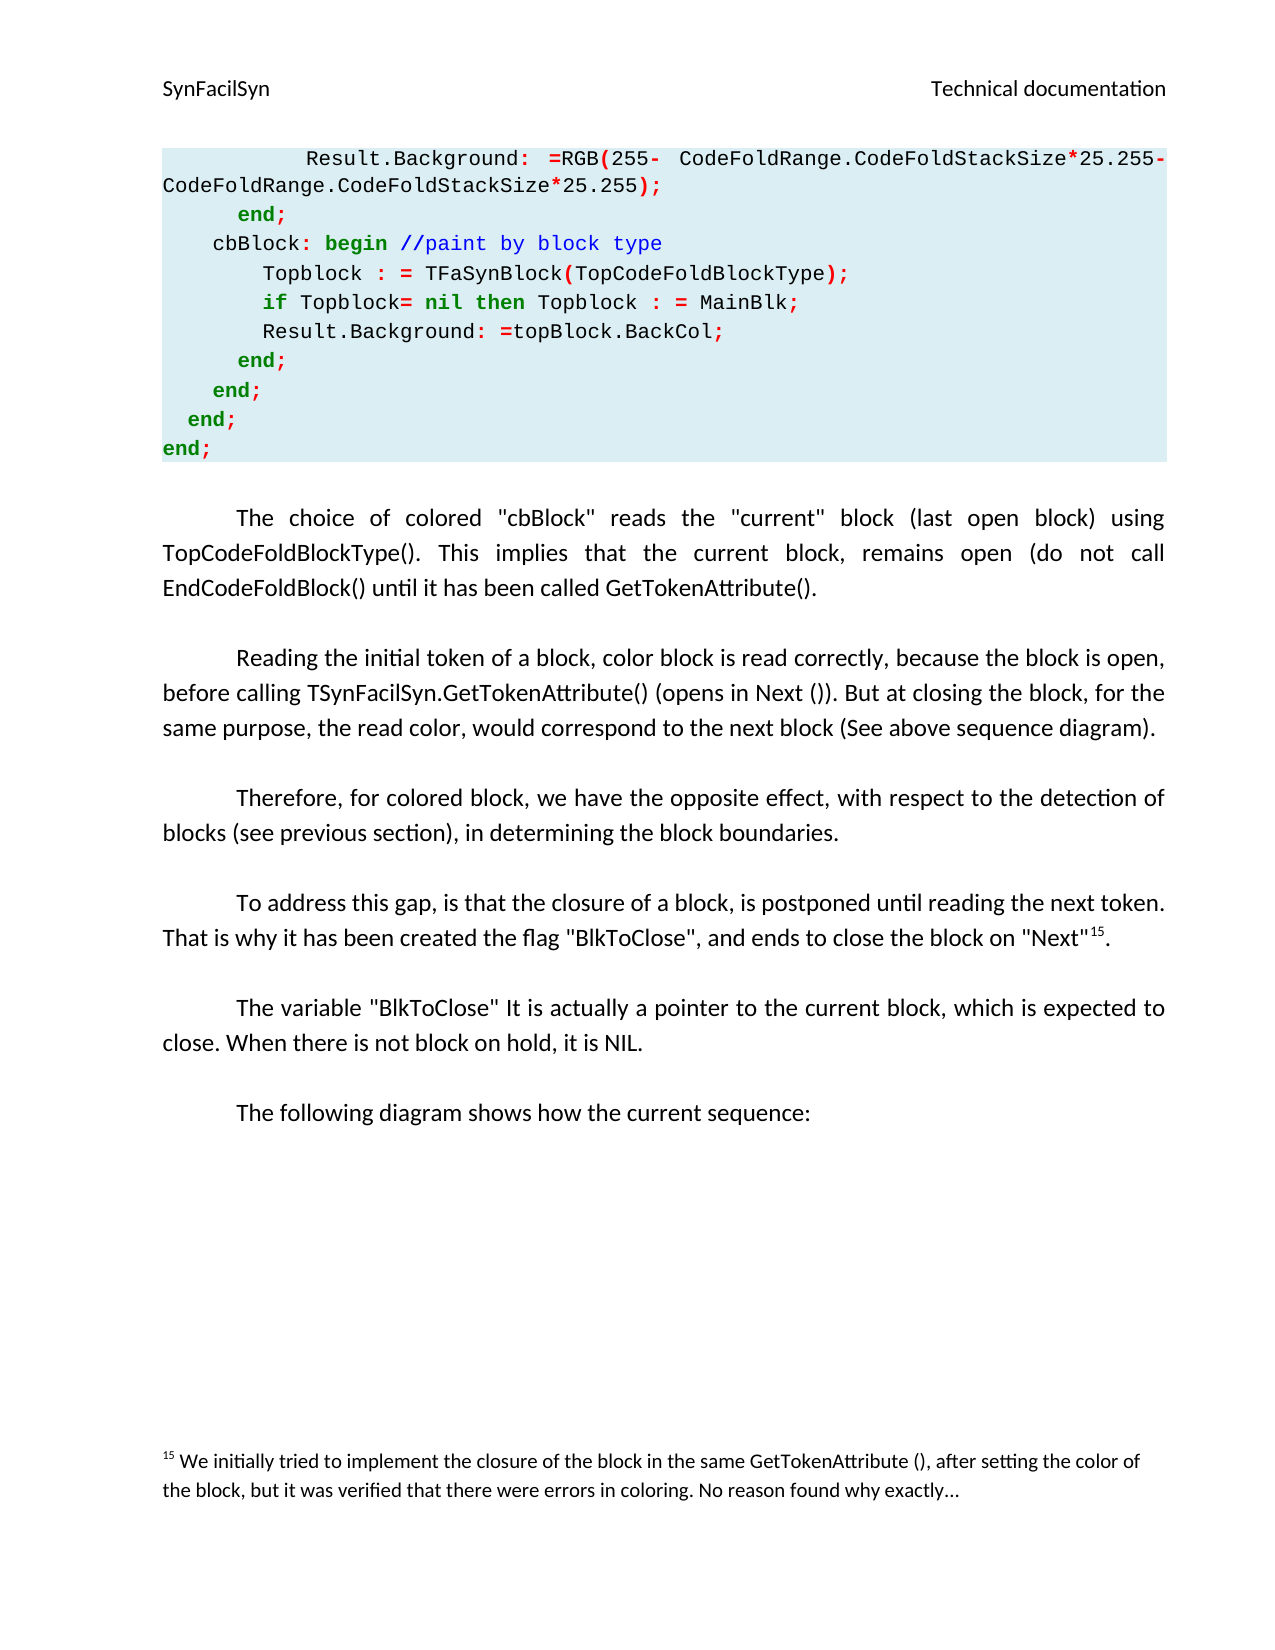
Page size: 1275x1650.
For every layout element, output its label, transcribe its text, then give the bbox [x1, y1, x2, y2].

text end; [162, 380, 1167, 403]
text To address this gap, is that the closure of a block, is postponed until reading the next token. That is why it has been created the flag "BlkToClose", and ends to close the block on "Next". [162, 887, 1167, 953]
text Topblock : = TFaSynBlock(TopCodeFoldBlockType); [162, 263, 1167, 286]
text The variable "BlkToClose" It is actually a pointer to the current block, which is expected to close. When there is not block on hold, it is NIL. [162, 992, 1167, 1058]
text Therefore, for colored block, we have the opposite effect, with respect to the detection of blocks (see previous section), in determining the block boundaries. [162, 782, 1167, 848]
text Reading the initial token of a block, color block is read correctly, because the block is open, before calling TSynFacilSyn.GetTokenAttribute() (opens in Next ()). But at closing the block, for the same purpose, the read color, would correspond to the next block (See above sequence diagram). [162, 642, 1167, 743]
text cbBlock: begin //paint by block type [162, 233, 1167, 257]
text We initially tried to implement the closure of the block in the same GetTokenAttribute (), after setting the color of the block, but it was verified that there were errors in coloring. No reason found why exactly... [162, 1448, 1167, 1502]
text The choice of colored "cbBlock" reads the "current" block (last open block) using TopCodeFoldBlockType(). This implies that the current block, remains open (do not call EndCodeFoldBlock() until it has been called GetTokenAttribute(). [162, 502, 1167, 603]
text Result.Background: =topBlock.BackCol; [162, 321, 1167, 345]
text if Topblock= nil then Topblock : = MainBlk; [162, 292, 1167, 316]
text end; [162, 204, 1167, 228]
text end; [162, 438, 1167, 462]
text end; [162, 409, 1167, 433]
text end; [162, 350, 1167, 374]
text The following diagram shows how the current sequence: [162, 1097, 1167, 1128]
text Result.Background: =RGB(255- CodeFoldRange.CodeFoldStackSize*25.255- CodeFoldRange.CodeFoldStackSize*25.255); [162, 148, 1167, 198]
